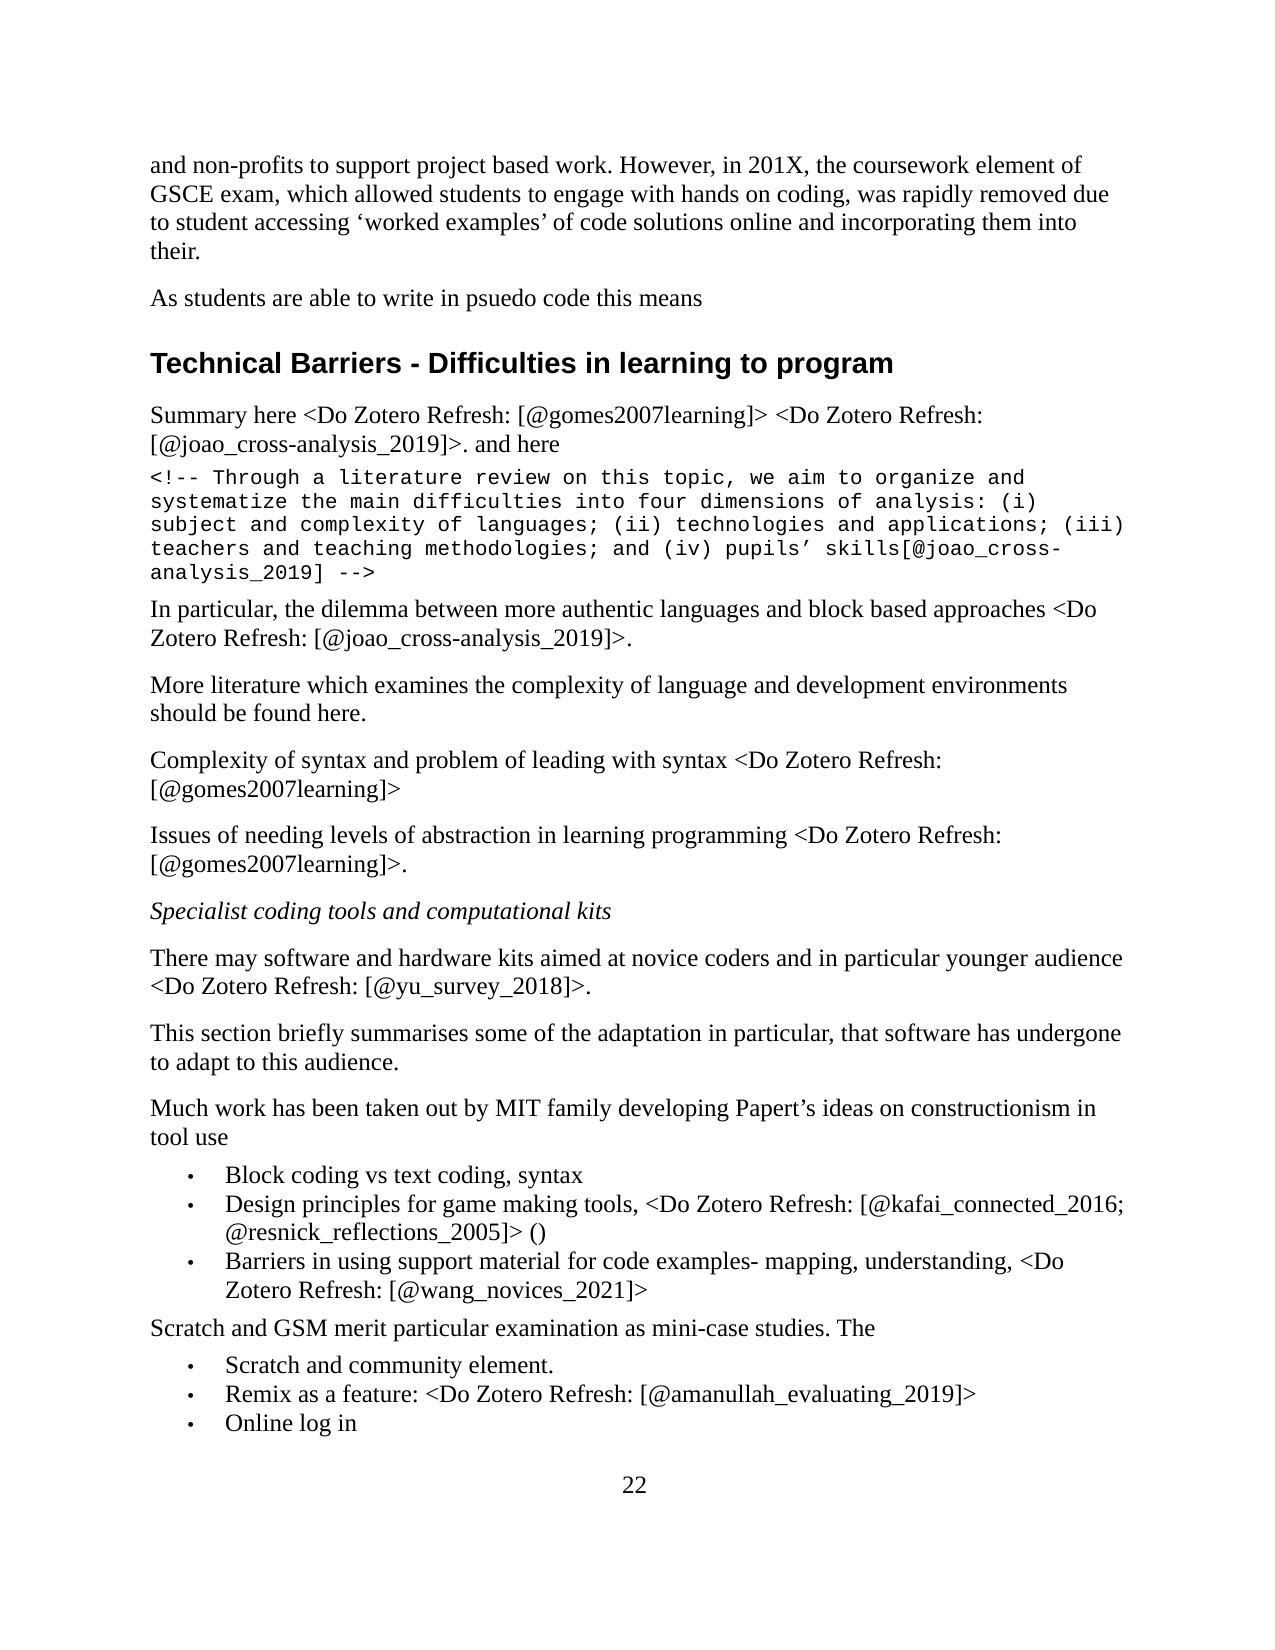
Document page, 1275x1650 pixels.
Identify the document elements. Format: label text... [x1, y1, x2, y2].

text <!-- Through a literature review on this topic, we aim to organize and systematize the main difficulties into four dimensions of analysis: (i) subject and complexity of languages; (ii) technologies and applications; (iii) teachers and teaching methodologies; and (iv) pupils’ skills[@joao_cross-analysis_2019] --> [150, 467, 1125, 585]
text This section briefly summarises some of the adaptation in particular, that software has undergone to adapt to this audience. [150, 1018, 1125, 1076]
text In particular, the dilemma between more authentic languages and block based approaches <Do Zotero Refresh: [@joao_cross-analysis_2019]>. [150, 594, 1125, 652]
subtitle Technical Barriers - Difficulties in learning to program [150, 346, 1125, 379]
list Barriers in using support material for code examples- mapping, understanding, <Do Zotero Refresh: [@wang_novices_2021]> [187, 1246, 1125, 1304]
text Specialist coding tools and computational kits [150, 896, 1125, 925]
text As students are able to write in psuedo code this means [150, 283, 1125, 312]
text Complexity of syntax and problem of leading with syntax <Do Zotero Refresh: [@gomes2007learning]> [150, 745, 1125, 803]
list Block coding vs text coding, syntax [187, 1160, 1125, 1189]
text Much work has been taken out by MIT family developing Papert’s ideas on constructionism in tool use [150, 1093, 1125, 1151]
text Issues of needing levels of abstraction in learning programming <Do Zotero Refresh: [@gomes2007learning]>. [150, 821, 1125, 878]
list Design principles for game making tools, <Do Zotero Refresh: [@kafai_connected_2016; @resnick_reflections_2005]> () [187, 1189, 1125, 1246]
text and non-profits to support project based work. However, in 201X, the coursework element of GSCE exam, which allowed students to engage with hands on coding, was rapidly removed due to student accessing ‘worked examples’ of code solutions online and incorporating them into their. [150, 150, 1125, 265]
list Scratch and community element. [187, 1350, 1125, 1379]
text There may software and hardware kits aimed at novice coders and in particular younger audience <Do Zotero Refresh: [@yu_survey_2018]>. [150, 943, 1125, 1000]
text More literature which examines the complexity of language and development environments should be found here. [150, 670, 1125, 727]
list Remix as a feature: <Do Zotero Refresh: [@amanullah_evaluating_2019]> [187, 1379, 1125, 1408]
list Online log in [187, 1408, 1125, 1437]
text Scratch and GSM merit particular examination as mini-case studies. The [150, 1313, 1125, 1341]
text Summary here <Do Zotero Refresh: [@gomes2007learning]> <Do Zotero Refresh: [@joao_cross-analysis_2019]>. and here [150, 401, 1125, 458]
